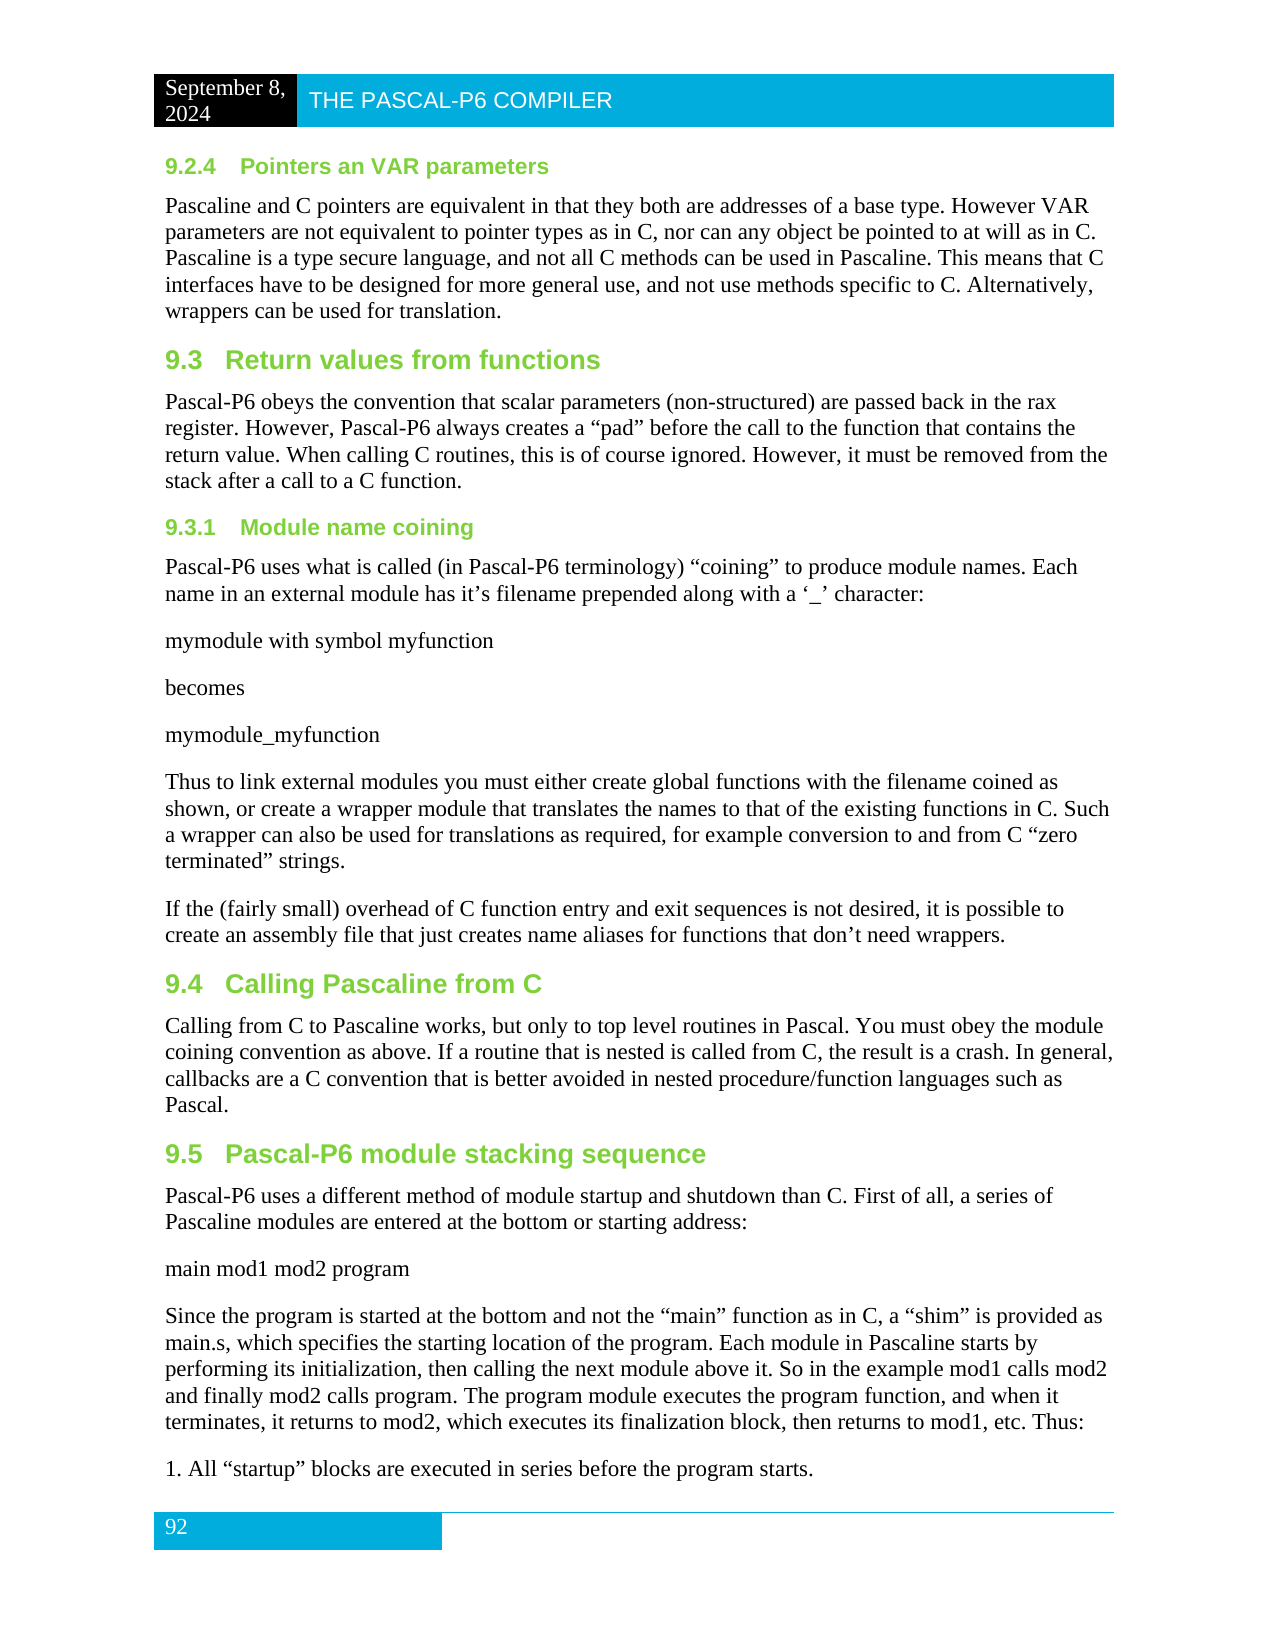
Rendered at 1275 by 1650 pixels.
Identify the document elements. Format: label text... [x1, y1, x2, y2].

text Thus to link external modules you must either create global functions with the filename coined as shown, or create a wrapper module that translates the names to that of the existing functions in C. Such a wrapper can also be used for translations as required, for example conversion to and from C “zero terminated” strings. [165, 768, 1125, 874]
text mymodule_myfunction [165, 721, 1125, 747]
text Calling from C to Pascaline works, but only to top level routines in Pascal. You must obey the module coining convention as above. If a routine that is nested is called from C, the result is a crash. In general, callbacks are a C convention that is better avoided in nested procedure/function languages such as Pascal. [165, 1012, 1125, 1117]
text main mod1 mod2 program [165, 1255, 1125, 1282]
text becomes [165, 674, 1125, 700]
text If the (fairly small) overhead of C function entry and exit sequences is not desired, it is possible to create an assembly file that just creates name aliases for functions that don’t need wrappers. [165, 894, 1125, 947]
subtitle Calling Pascaline from C [165, 968, 1125, 999]
text Pascal-P6 uses what is called (in Pascal-P6 terminology) “coining” to produce module names. Each name in an external module has it’s filename prepended along with a ‘_’ character: [165, 553, 1125, 606]
text Pascal-P6 uses a different method of module startup and shutdown than C. First of all, a series of Pascaline modules are entered at the bottom or starting address: [165, 1182, 1125, 1234]
subtitle Pointers an VAR parameters [165, 153, 1125, 179]
text Pascal-P6 obeys the convention that scalar parameters (non-structured) are passed back in the rax register. However, Pascal-P6 always creates a “pad” before the call to the function that contains the return value. When calling C routines, this is of course ignored. However, it must be removed from the stack after a call to a C function. [165, 388, 1125, 493]
subtitle Return values from functions [165, 344, 1125, 376]
text mymodule with symbol myfunction [165, 627, 1125, 653]
text Pascaline and C pointers are equivalent in that they both are addresses of a base type. However VAR parameters are not equivalent to pointer types as in C, nor can any object be pointed to at will as in C. Pascaline is a type secure language, and not all C methods can be used in Pascaline. This means that C interfaces have to be designed for more general use, and not use methods specific to C. Alternatively, wrappers can be used for translation. [165, 192, 1125, 323]
subtitle Pascal-P6 module stacking sequence [165, 1138, 1125, 1169]
subtitle Module name coining [165, 514, 1125, 541]
text 1. All “startup” blocks are executed in series before the program starts. [165, 1455, 1125, 1482]
text Since the program is started at the bottom and not the “main” function as in C, a “shim” is provided as main.s, which specifies the starting location of the program. Each module in Pascaline starts by performing its initialization, then calling the next module above it. So in the example mod1 calls mod2 and finally mod2 calls program. The program module executes the program function, and when it terminates, it returns to mod2, which executes its finalization block, then returns to mod1, etc. Thus: [165, 1303, 1125, 1434]
